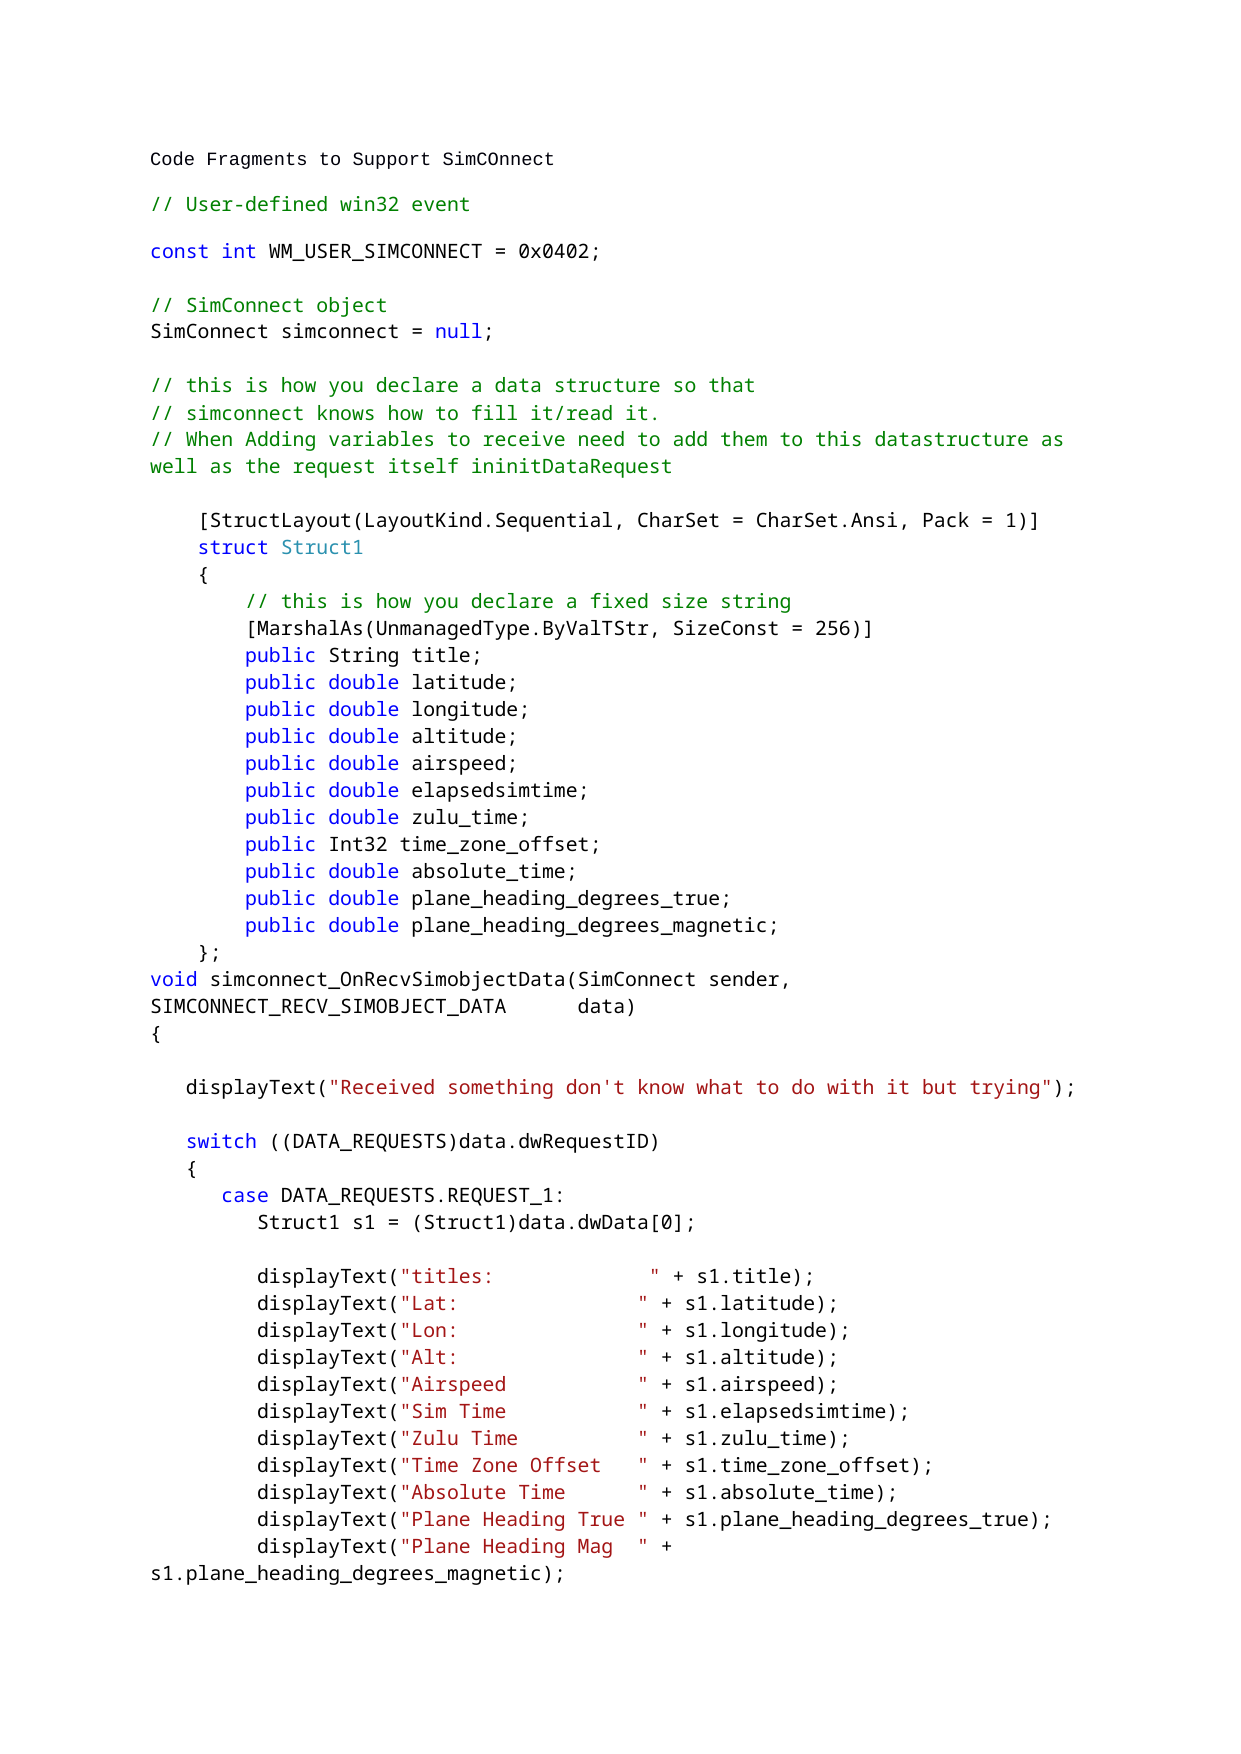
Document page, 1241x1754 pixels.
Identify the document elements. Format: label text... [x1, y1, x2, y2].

text // SimConnect object [150, 291, 1090, 318]
text struct Struct1 [150, 534, 1090, 561]
text { [150, 1019, 1090, 1046]
text }; [150, 938, 1090, 965]
text public double absolute_time; [150, 857, 1090, 884]
text displayText("Lon: " + s1.longitude); [150, 1316, 1090, 1343]
text [MarshalAs(UnmanagedType.ByValTStr, SizeConst = 256)] [150, 614, 1090, 642]
text // this is how you declare a data structure so that [150, 372, 1090, 399]
text void simconnect_OnRecvSimobjectData(SimConnect sender, SIMCONNECT_RECV_SIMOBJECT_DATA data) [150, 965, 1090, 1019]
text displayText("Lat: " + s1.latitude); [150, 1289, 1090, 1316]
text displayText("Absolute Time " + s1.absolute_time); [150, 1478, 1090, 1505]
text public double zulu_time; [150, 803, 1090, 830]
text public double elapsedsimtime; [150, 776, 1090, 803]
text const int WM_USER_SIMCONNECT = 0x0402; [150, 237, 1090, 264]
text public double airspeed; [150, 749, 1090, 776]
text // When Adding variables to receive need to add them to this datastructure as well as the request itself ininitDataRequest [150, 426, 1090, 480]
text displayText("Received something don't know what to do with it but trying"); [150, 1073, 1090, 1100]
text Code Fragments to Support SimCOnnect [150, 150, 1090, 171]
text public double plane_heading_degrees_true; [150, 884, 1090, 911]
text public Int32 time_zone_offset; [150, 830, 1090, 857]
text Struct1 s1 = (Struct1)data.dwData[0]; [150, 1208, 1090, 1235]
text public double longitude; [150, 696, 1090, 722]
text public double plane_heading_degrees_magnetic; [150, 911, 1090, 938]
text { [150, 1154, 1090, 1181]
text case DATA_REQUESTS.REQUEST_1: [150, 1181, 1090, 1208]
text public double latitude; [150, 668, 1090, 696]
text switch ((DATA_REQUESTS)data.dwRequestID) [150, 1127, 1090, 1154]
text displayText("Airspeed " + s1.airspeed); [150, 1370, 1090, 1397]
text displayText("Plane Heading True " + s1.plane_heading_degrees_true); [150, 1505, 1090, 1532]
text displayText("Plane Heading Mag " + s1.plane_heading_degrees_magnetic); [150, 1532, 1090, 1586]
text displayText("Time Zone Offset " + s1.time_zone_offset); [150, 1451, 1090, 1478]
text { [150, 561, 1090, 588]
text [StructLayout(LayoutKind.Sequential, CharSet = CharSet.Ansi, Pack = 1)] [150, 507, 1090, 534]
text // User-defined win32 event [150, 190, 1090, 217]
text displayText("Sim Time " + s1.elapsedsimtime); [150, 1397, 1090, 1424]
text // simconnect knows how to fill it/read it. [150, 399, 1090, 426]
text public double altitude; [150, 722, 1090, 749]
text // this is how you declare a fixed size string [150, 588, 1090, 614]
text displayText("Alt: " + s1.altitude); [150, 1343, 1090, 1370]
text displayText("Zulu Time " + s1.zulu_time); [150, 1424, 1090, 1451]
text displayText("titles: " + s1.title); [150, 1262, 1090, 1289]
text public String title; [150, 642, 1090, 668]
text SimConnect simconnect = null; [150, 318, 1090, 345]
